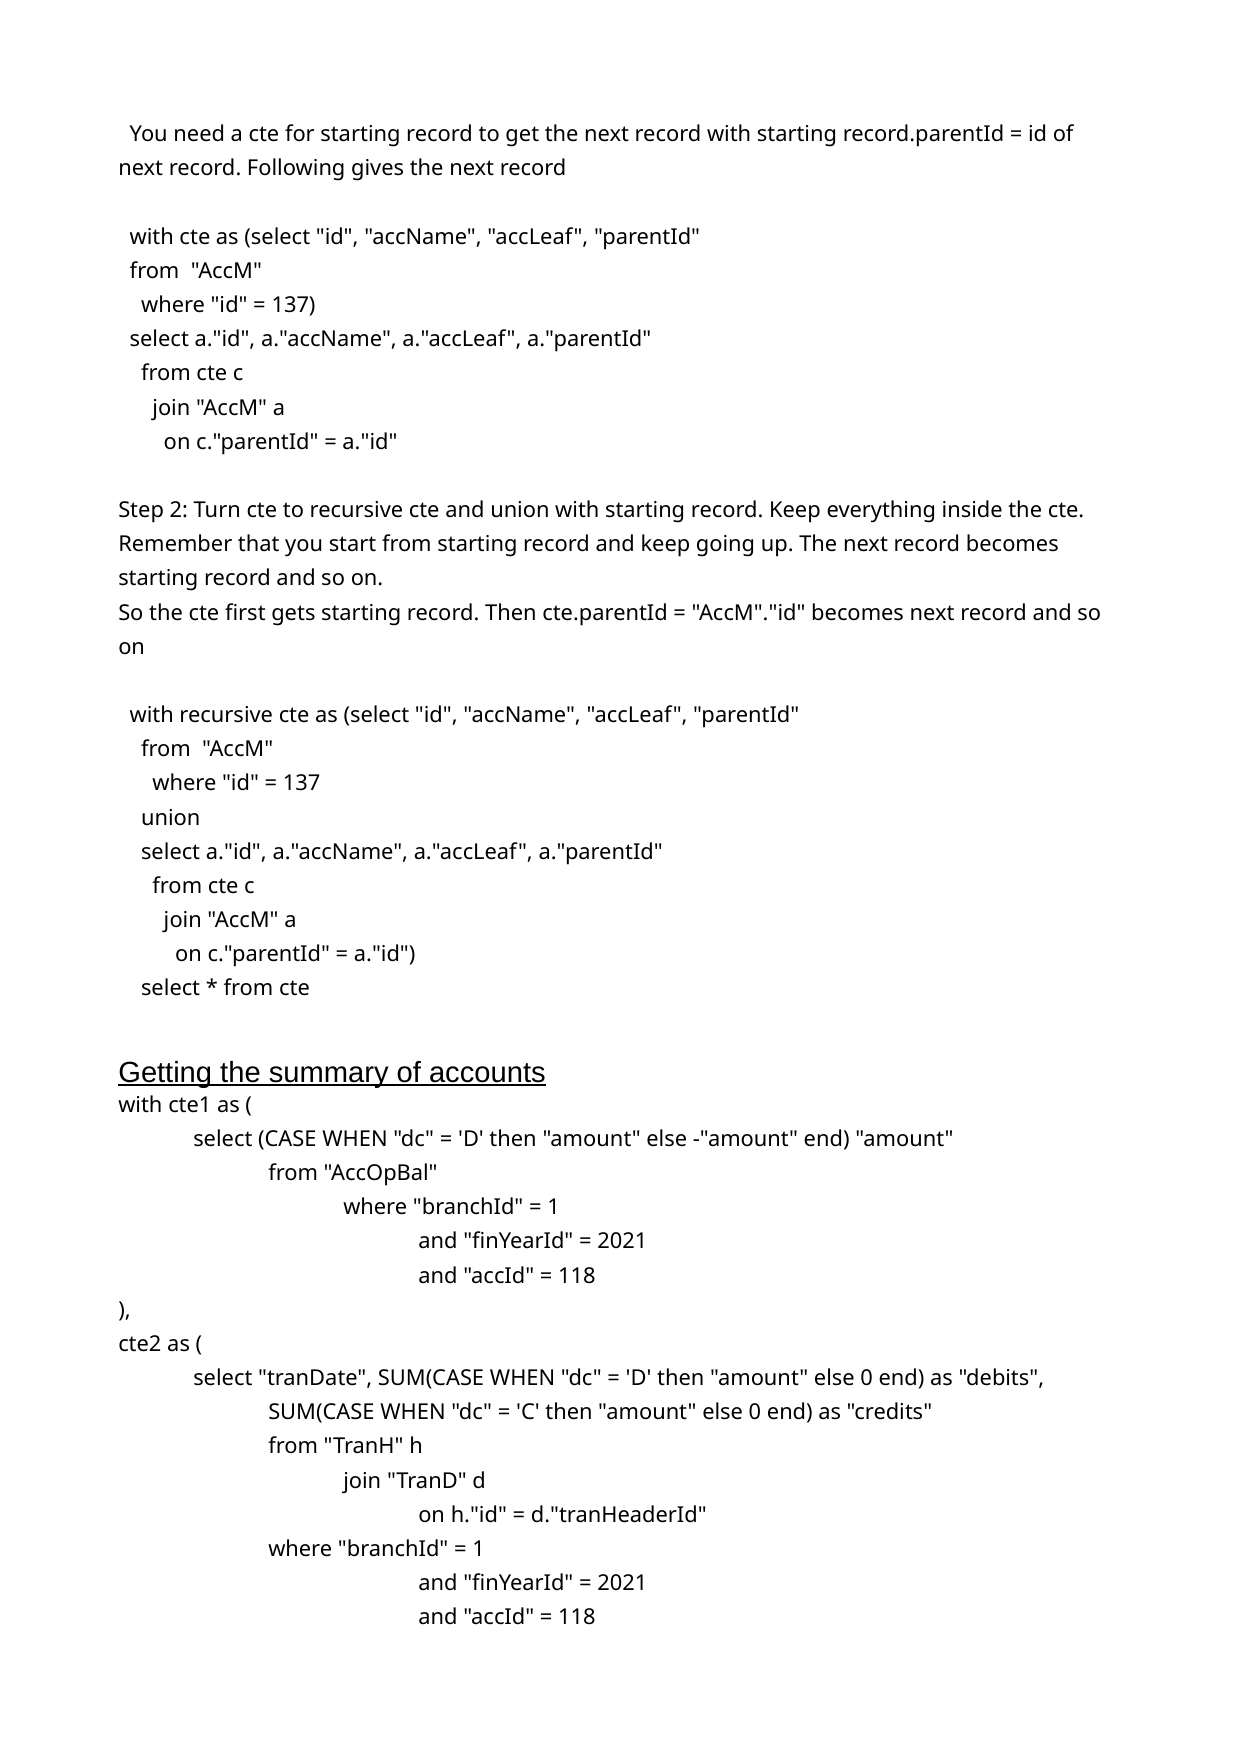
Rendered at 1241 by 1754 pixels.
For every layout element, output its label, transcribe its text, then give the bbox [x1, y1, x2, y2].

text on h."id" = d."tranHeaderId" [118, 1499, 1122, 1528]
text where "id" = 137) [118, 289, 1122, 319]
subtitle Getting the summary of accounts [118, 1055, 1122, 1089]
text and "accId" = 118 [118, 1259, 1122, 1289]
text Step 2: Turn cte to recursive cte and union with starting record. Keep everything inside the cte. Remember that you start from starting record and keep going up. The next record becomes starting record and so on. [118, 494, 1122, 592]
text ), [118, 1294, 1122, 1323]
text from cte c [118, 357, 1122, 387]
text where "id" = 137 [118, 767, 1122, 797]
text select * from cte [118, 972, 1122, 1002]
text select a."id", a."accName", a."accLeaf", a."parentId" [118, 836, 1122, 865]
text select a."id", a."accName", a."accLeaf", a."parentId" [118, 323, 1122, 353]
text from "AccM" [118, 733, 1122, 763]
text join "TranD" d [118, 1464, 1122, 1494]
text So the cte first gets starting record. Then cte.parentId = "AccM"."id" becomes next record and so on [118, 596, 1122, 660]
text join "AccM" a [118, 904, 1122, 934]
text and "accId" = 118 [118, 1601, 1122, 1631]
text with recursive cte as (select "id", "accName", "accLeaf", "parentId" [118, 699, 1122, 729]
text from "AccOpBal" [118, 1157, 1122, 1187]
text where "branchId" = 1 [118, 1191, 1122, 1221]
text from "AccM" [118, 255, 1122, 284]
text cte2 as ( [118, 1328, 1122, 1358]
text on c."parentId" = a."id" [118, 426, 1122, 455]
text with cte as (select "id", "accName", "accLeaf", "parentId" [118, 221, 1122, 250]
text with cte1 as ( [118, 1089, 1122, 1118]
text from cte c [118, 870, 1122, 899]
text from "TranH" h [118, 1430, 1122, 1460]
text and "finYearId" = 2021 [118, 1567, 1122, 1597]
text on c."parentId" = a."id") [118, 938, 1122, 968]
text where "branchId" = 1 [118, 1533, 1122, 1563]
text union [118, 801, 1122, 831]
text select (CASE WHEN "dc" = 'D' then "amount" else -"amount" end) "amount" [118, 1123, 1122, 1153]
text You need a cte for starting record to get the next record with starting record.parentId = id of next record. Following gives the next record [118, 118, 1122, 182]
text SUM(CASE WHEN "dc" = 'C' then "amount" else 0 end) as "credits" [118, 1396, 1122, 1426]
text and "finYearId" = 2021 [118, 1225, 1122, 1255]
text select "tranDate", SUM(CASE WHEN "dc" = 'D' then "amount" else 0 end) as "debits", [118, 1362, 1122, 1392]
text join "AccM" a [118, 391, 1122, 421]
